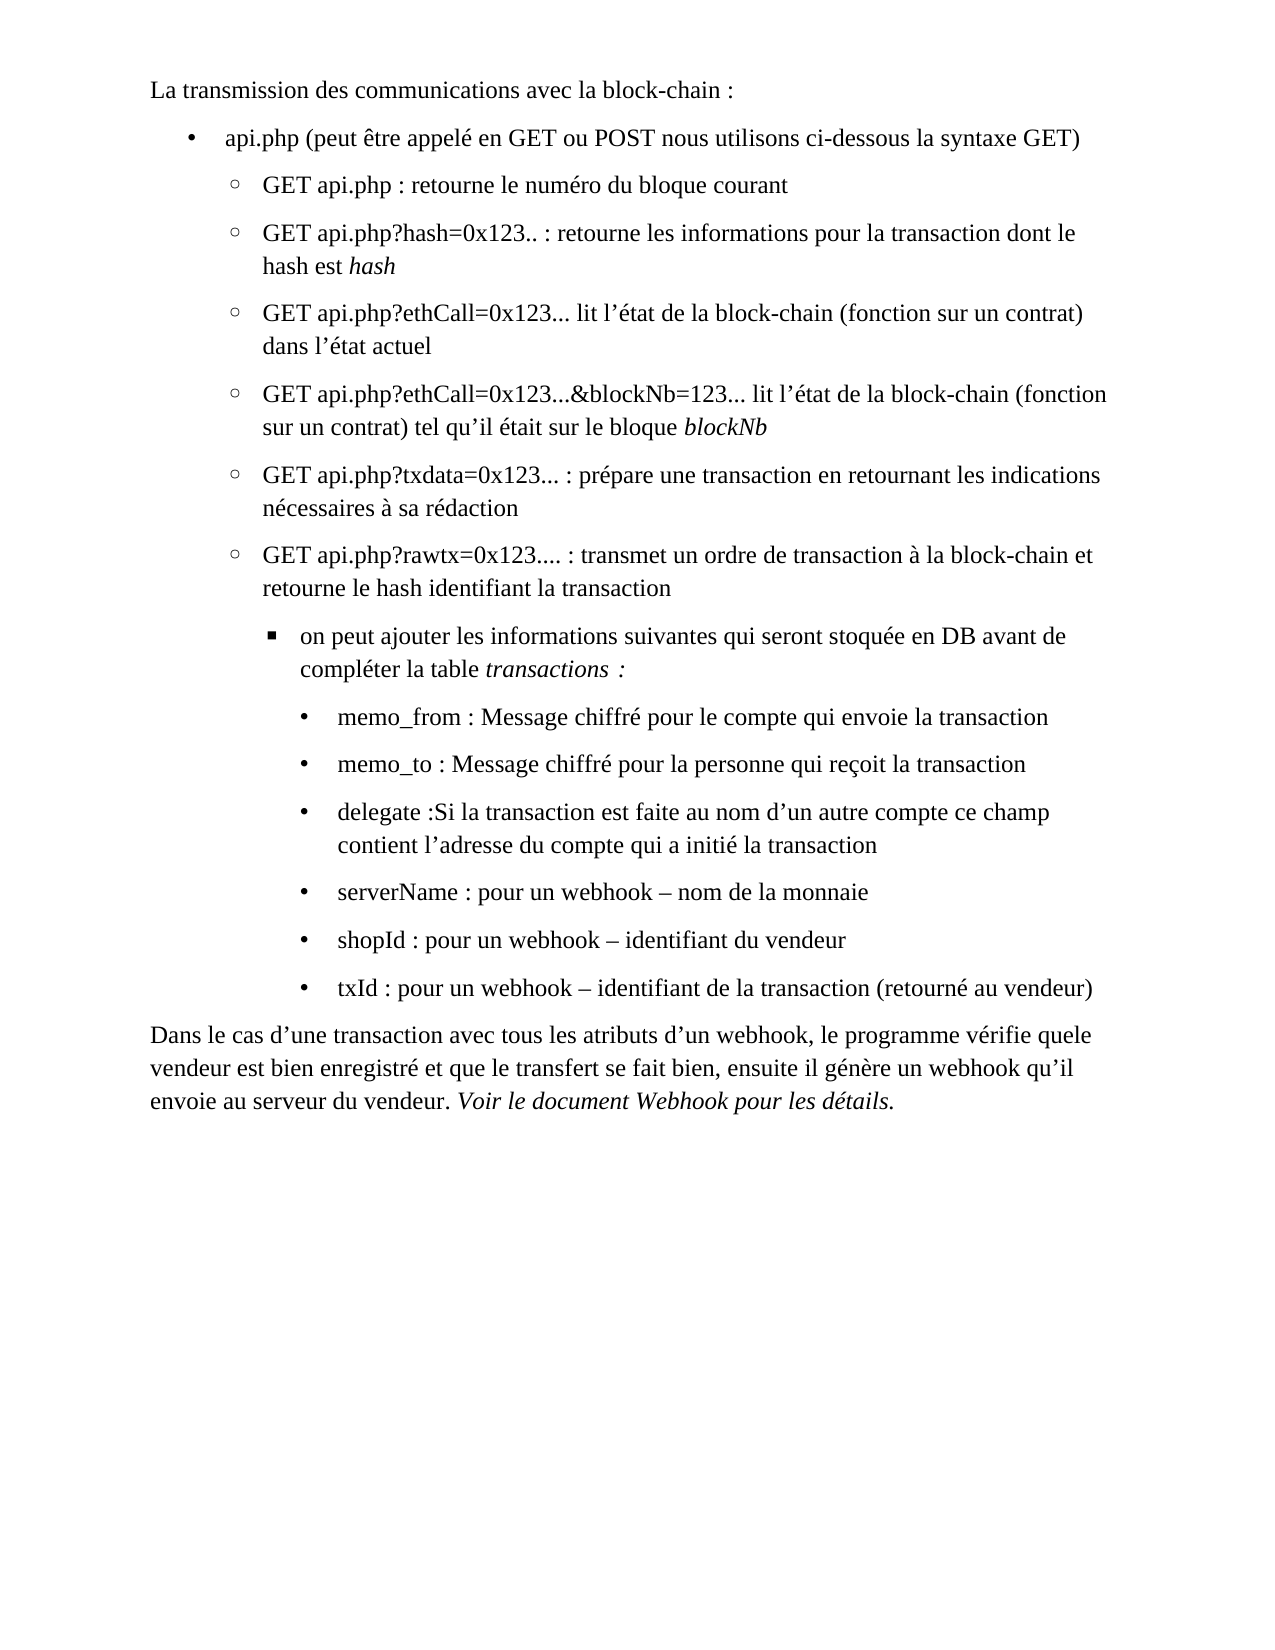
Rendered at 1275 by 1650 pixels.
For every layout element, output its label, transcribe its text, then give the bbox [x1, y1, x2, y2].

list GET api.php?ethCall=0x123...&blockNb=123... lit l’état de la block-chain (fonction sur un contrat) tel qu’il était sur le bloque blockNb [225, 379, 1125, 441]
list delegate :Si la transaction est faite au nom d’un autre compte ce champ contient l’adresse du compte qui a initié la transaction [300, 797, 1125, 858]
list shopId : pour un webhook – identifiant du vendeur [300, 925, 1125, 954]
list txId : pour un webhook – identifiant de la transaction (retourné au vendeur) [300, 973, 1125, 1001]
list GET api.php?txdata=0x123... : prépare une transaction en retournant les indications nécessaires à sa rédaction [225, 460, 1125, 521]
list memo_to : Message chiffré pour la personne qui reçoit la transaction [300, 749, 1125, 778]
list on peut ajouter les informations suivantes qui seront stoquée en DB avant de compléter la table transactions : [262, 621, 1125, 683]
list GET api.php : retourne le numéro du bloque courant [225, 170, 1125, 199]
text La transmission des communications avec la block-chain : [150, 75, 1125, 104]
list GET api.php?hash=0x123.. : retourne les informations pour la transaction dont le hash est hash [225, 218, 1125, 279]
list memo_from : Message chiffré pour le compte qui envoie la transaction [300, 702, 1125, 730]
list serverName : pour un webhook – nom de la monnaie [300, 877, 1125, 906]
list GET api.php?rawtx=0x123.... : transmet un ordre de transaction à la block-chain et retourne le hash identifiant la transaction [225, 540, 1125, 602]
list api.php (peut être appelé en GET ou POST nous utilisons ci-dessous la syntaxe GET) [187, 123, 1125, 151]
text Dans le cas d’une transaction avec tous les atributs d’un webhook, le programme vérifie quele vendeur est bien enregistré et que le transfert se fait bien, ensuite il génère un webhook qu’il envoie au serveur du vendeur. Voir le document Webhook pour les détails. [150, 1020, 1125, 1115]
list GET api.php?ethCall=0x123... lit l’état de la block-chain (fonction sur un contrat) dans l’état actuel [225, 298, 1125, 360]
